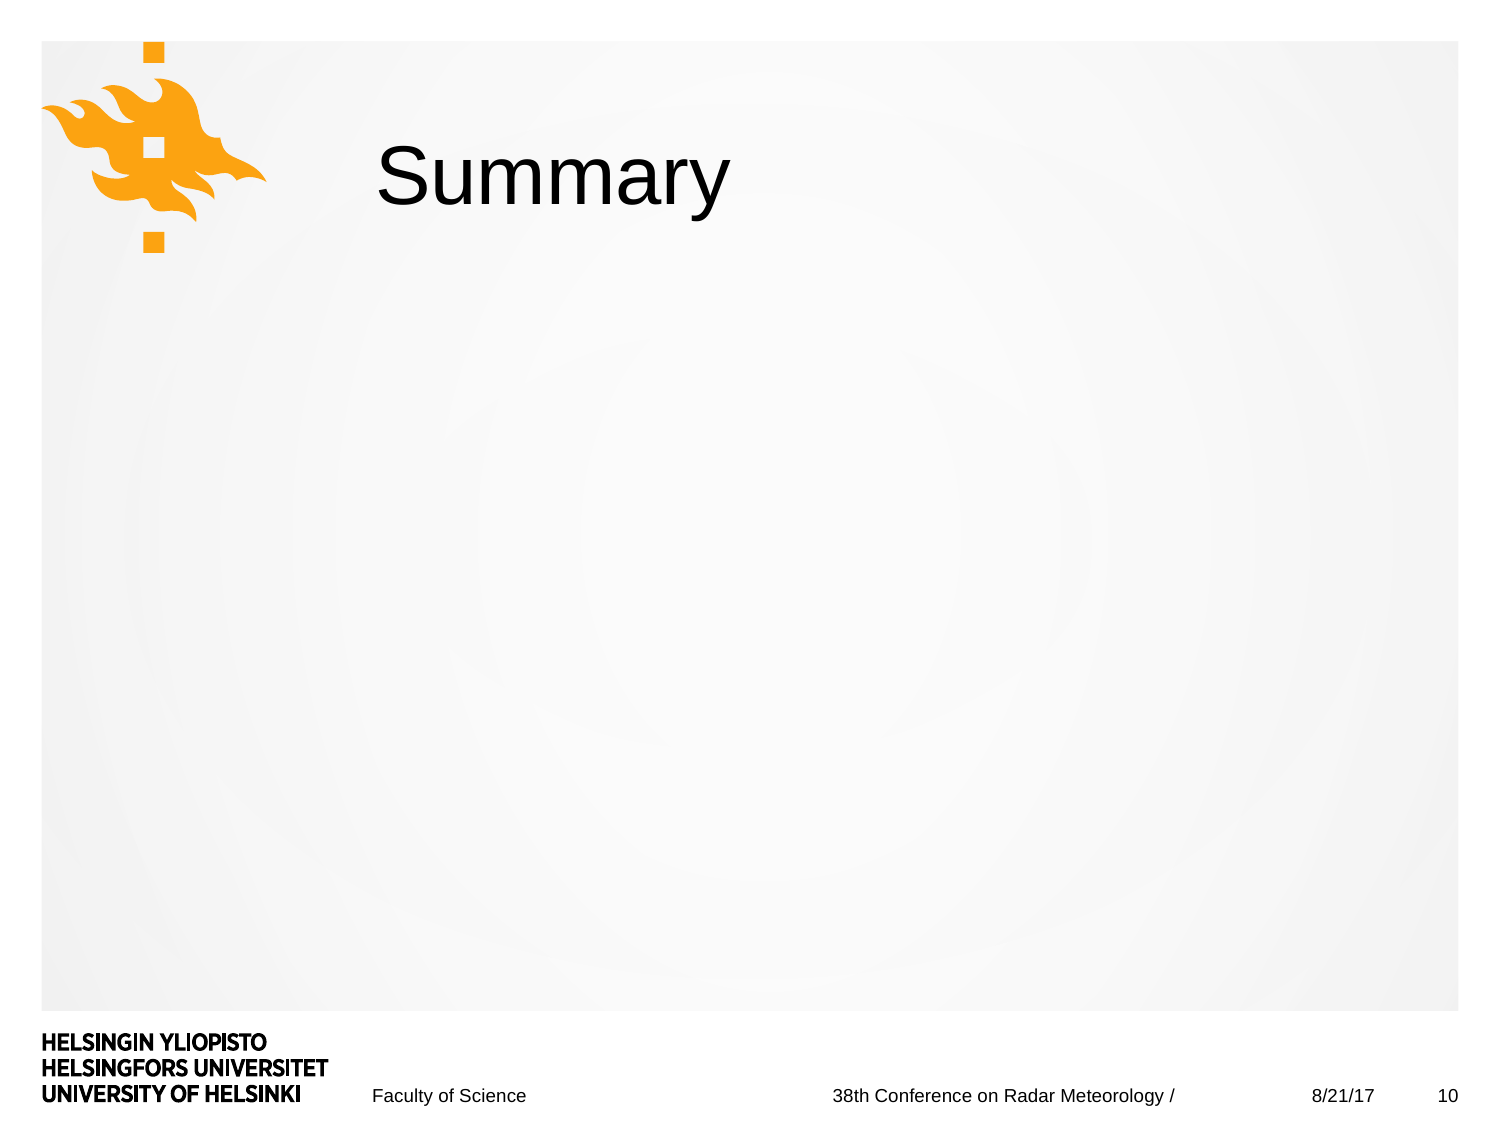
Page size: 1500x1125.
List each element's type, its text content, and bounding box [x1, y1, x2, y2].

title Summary [360, 113, 1447, 319]
picture [41, 41, 1459, 1011]
picture [144, 137, 164, 158]
